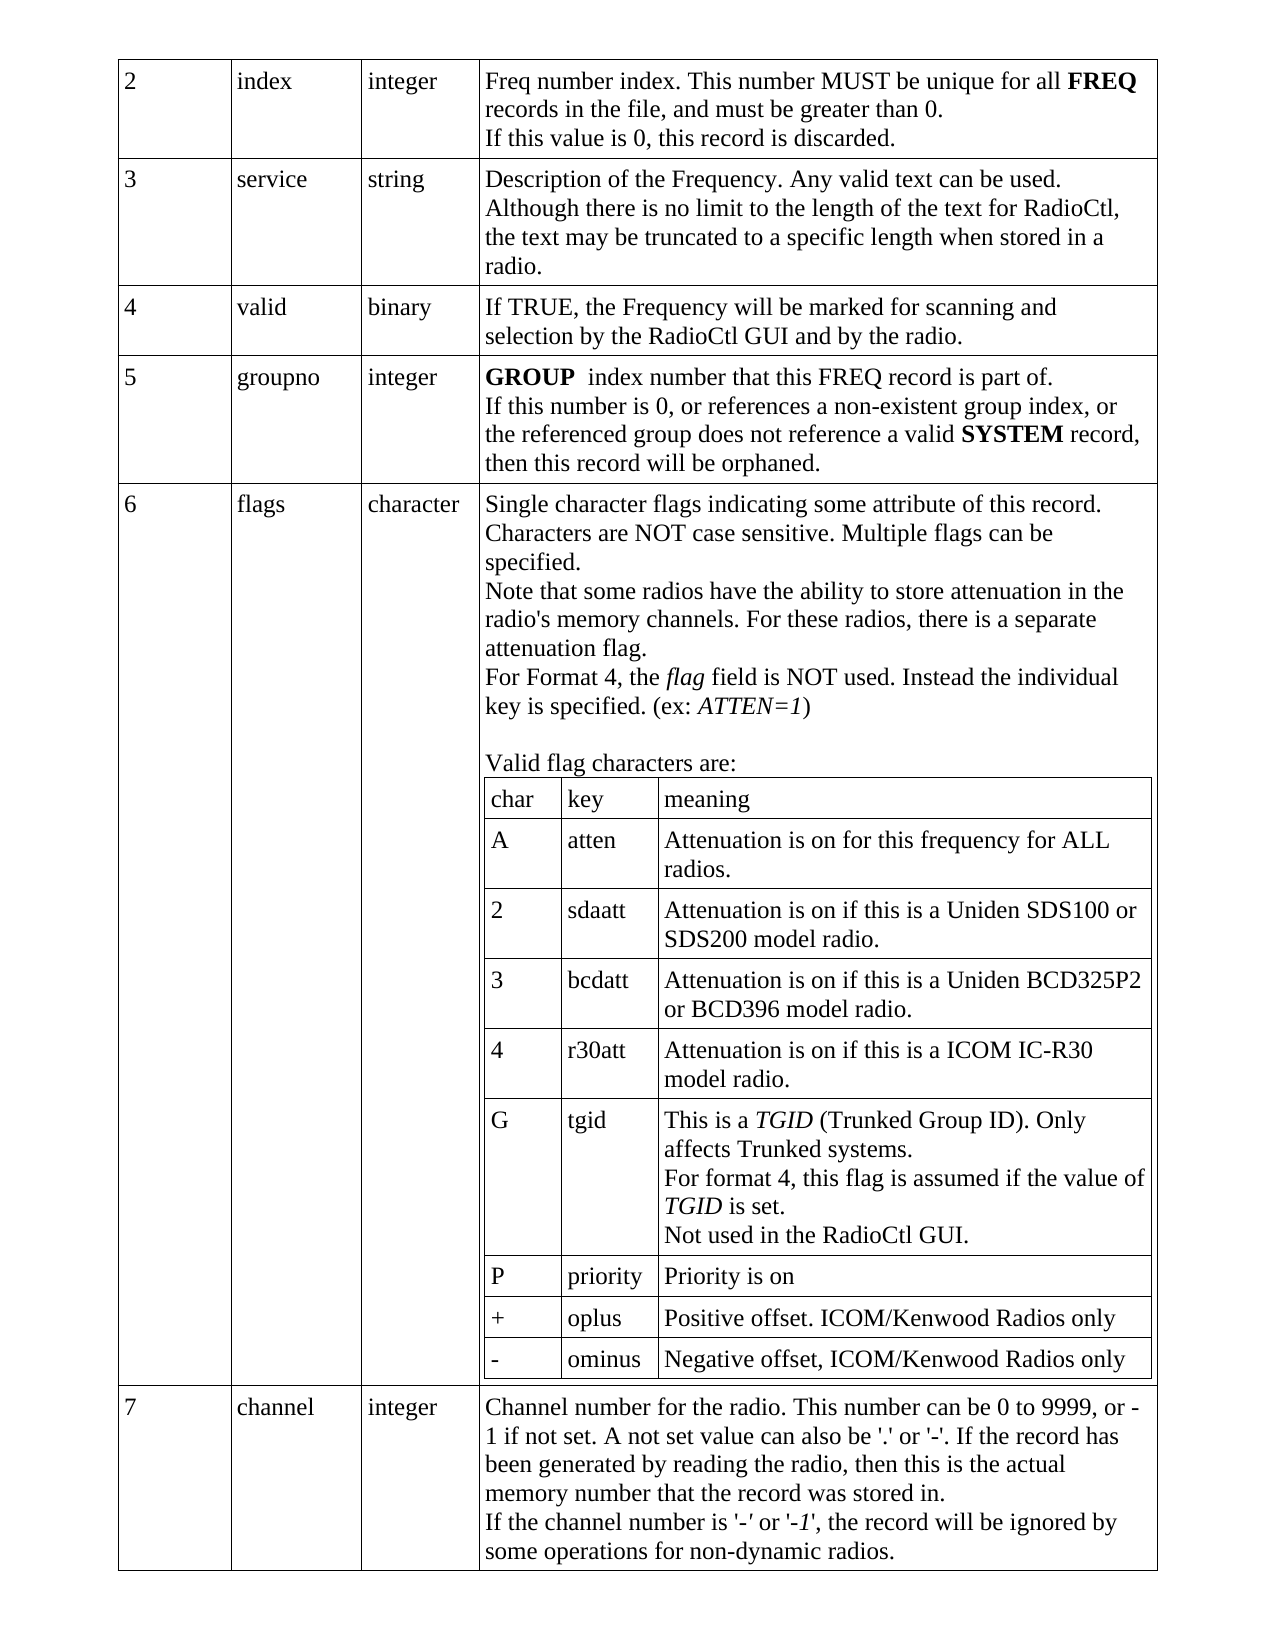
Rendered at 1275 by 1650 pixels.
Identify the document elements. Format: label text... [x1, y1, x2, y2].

table_cell 7 [119, 1386, 231, 1570]
table_cell string [362, 159, 479, 285]
table_cell index [232, 60, 361, 158]
table_cell Channel number for the radio. This number can be 0 to 9999, or -1 if not set. A not set value can also be '.' or '-'. If the record has been generated by reading the radio, then this is the actual memory number that the record was stored in. If the channel number is '-' or '-1', the record will be ignored by some operations for non-dynamic radios. [480, 1386, 1157, 1570]
table_cell If TRUE, the Frequency will be marked for scanning and selection by the RadioCtl GUI and by the radio. [480, 286, 1157, 355]
table_cell Single character flags indicating some attribute of this record. Characters are NOT case sensitive. Multiple flags can be specified. Note that some radios have the ability to store attenuation in the radio's memory channels. For these radios, there is a separate attenuation flag. For Format 4, the flag field is NOT used. Instead the individual key is specified. (ex: ATTEN=1) Valid flag characters are: [480, 484, 1157, 1385]
table_header key [562, 778, 658, 818]
table_cell Attenuation is on if this is a ICOM IC-R30 model radio. [659, 1029, 1151, 1098]
table_cell G [485, 1099, 561, 1254]
table_header meaning [659, 778, 1151, 818]
table_cell sdaatt [562, 889, 658, 958]
table_cell flags [232, 484, 361, 1385]
table_cell service [232, 159, 361, 285]
table_cell Freq number index. This number MUST be unique for all FREQ records in the file, and must be greater than 0. If this value is 0, this record is discarded. [480, 60, 1157, 158]
table_cell 3 [119, 159, 231, 285]
table_cell atten [562, 819, 658, 888]
table_cell Attenuation is on if this is a Uniden BCD325P2 or BCD396 model radio. [659, 959, 1151, 1028]
table_header char [485, 778, 561, 818]
table_cell 2 [119, 60, 231, 158]
table_cell integer [362, 356, 479, 483]
table_cell 5 [119, 356, 231, 483]
table_cell 4 [119, 286, 231, 355]
table_cell channel [232, 1386, 361, 1570]
table_cell Attenuation is on for this frequency for ALL radios. [659, 819, 1151, 888]
table_cell P [485, 1256, 561, 1296]
table_cell binary [362, 286, 479, 355]
table_cell valid [232, 286, 361, 355]
table_cell integer [362, 60, 479, 158]
table_cell GROUP index number that this FREQ record is part of. If this number is 0, or references a non-existent group index, or the referenced group does not reference a valid SYSTEM record, then this record will be orphaned. [480, 356, 1157, 483]
table_cell This is a TGID (Trunked Group ID). Only affects Trunked systems. For format 4, this flag is assumed if the value of TGID is set. Not used in the RadioCtl GUI. [659, 1099, 1151, 1254]
table_cell + [485, 1297, 561, 1337]
table_cell 6 [119, 484, 231, 1385]
table_cell Description of the Frequency. Any valid text can be used. Although there is no limit to the length of the text for RadioCtl, the text may be truncated to a specific length when stored in a radio. [480, 159, 1157, 285]
table_cell groupno [232, 356, 361, 483]
table_cell ominus [562, 1338, 658, 1378]
table_cell A [485, 819, 561, 888]
table_cell - [485, 1338, 561, 1378]
table_cell oplus [562, 1297, 658, 1337]
table_cell 4 [485, 1029, 561, 1098]
table_cell 2 [485, 889, 561, 958]
table_cell tgid [562, 1099, 658, 1254]
table_cell 3 [485, 959, 561, 1028]
table_cell character [362, 484, 479, 1385]
table_cell Attenuation is on if this is a Uniden SDS100 or SDS200 model radio. [659, 889, 1151, 958]
table_cell integer [362, 1386, 479, 1570]
table_cell r30att [562, 1029, 658, 1098]
table_cell bcdatt [562, 959, 658, 1028]
table_cell priority [562, 1256, 658, 1296]
table_cell Positive offset. ICOM/Kenwood Radios only [659, 1297, 1151, 1337]
table_cell Priority is on [659, 1256, 1151, 1296]
table_cell Negative offset, ICOM/Kenwood Radios only [659, 1338, 1151, 1378]
